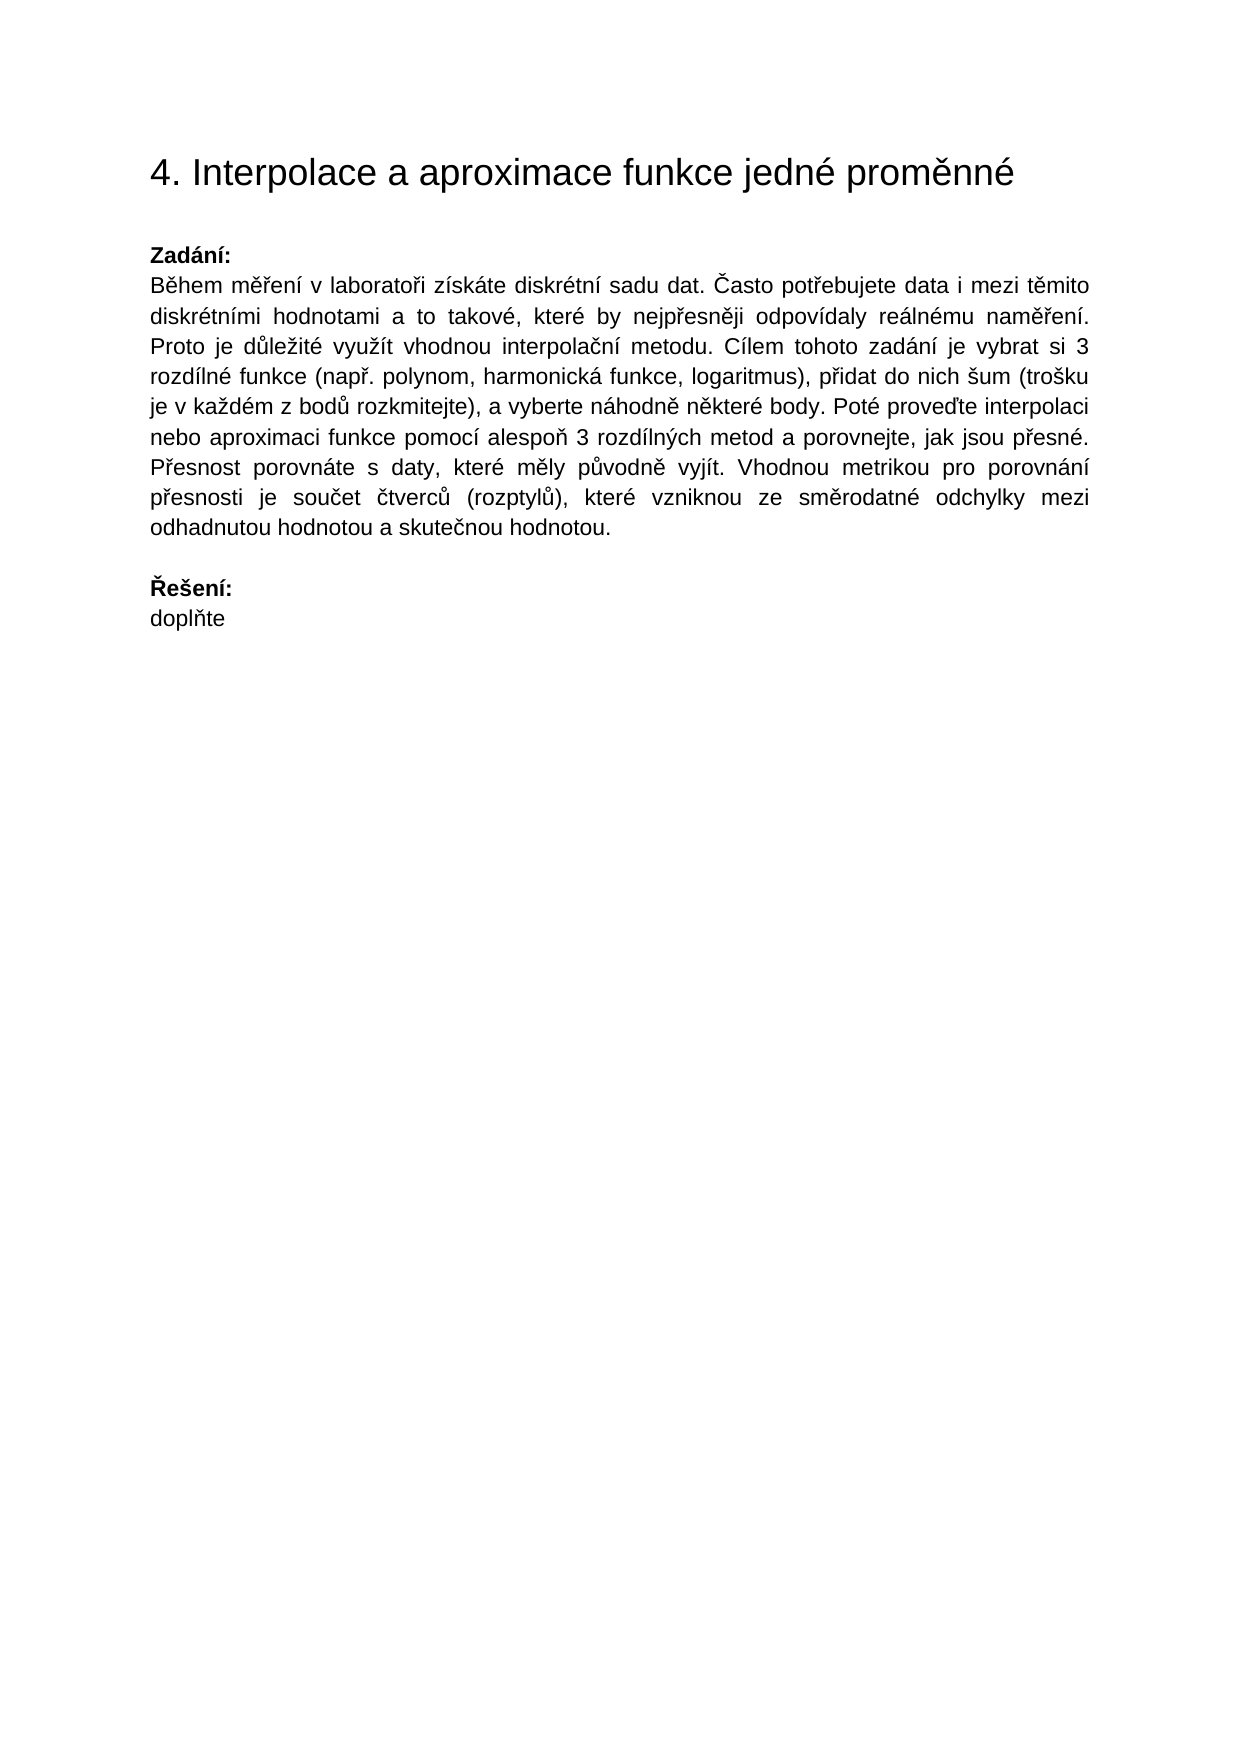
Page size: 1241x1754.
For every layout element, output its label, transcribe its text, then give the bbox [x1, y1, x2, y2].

subtitle 4. Interpolace a aproximace funkce jedné proměnné [150, 150, 1090, 193]
text Řešení: [150, 574, 1090, 601]
text Během měření v laboratoři získáte diskrétní sadu dat. Často potřebujete data i mezi těmito diskrétními hodnotami a to takové, které by nejpřesněji odpovídaly reálnému naměření. Proto je důležité využít vhodnou interpolační metodu. Cílem tohoto zadání je vybrat si 3 rozdílné funkce (např. polynom, harmonická funkce, logaritmus), přidat do nich šum (trošku je v každém z bodů rozkmitejte), a vyberte náhodně některé body. Poté proveďte interpolaci nebo aproximaci funkce pomocí alespoň 3 rozdílných metod a porovnejte, jak jsou přesné. Přesnost porovnáte s daty, které měly původně vyjít. Vhodnou metrikou pro porovnání přesnosti je součet čtverců (rozptylů), které vzniknou ze směrodatné odchylky mezi odhadnutou hodnotou a skutečnou hodnotou. [150, 272, 1090, 541]
text doplňte [150, 605, 1090, 631]
text Zadání: [150, 242, 1090, 269]
